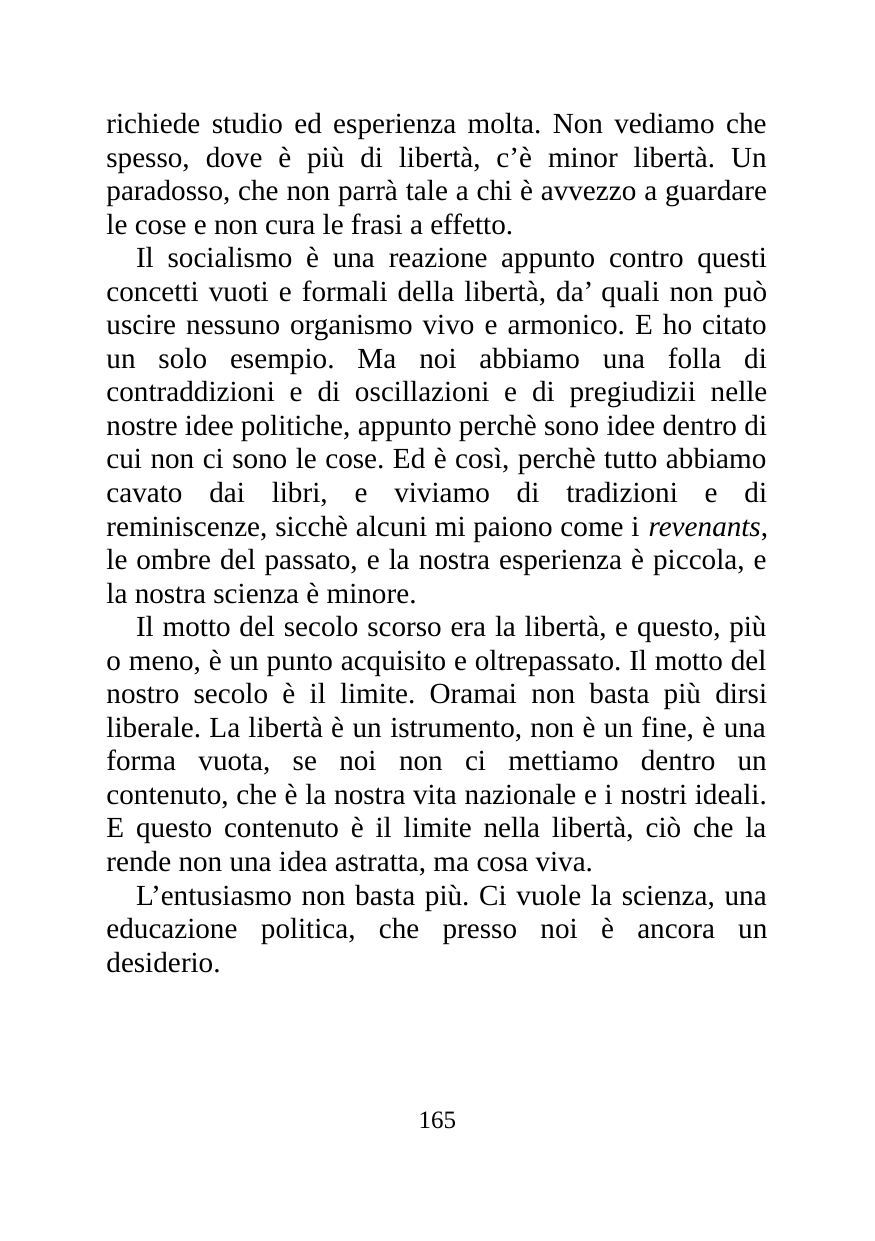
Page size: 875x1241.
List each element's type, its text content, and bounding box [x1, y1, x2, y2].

text Il motto del secolo scorso era la libertà, e questo, più o meno, è un punto acquisito e oltrepassato. Il motto del nostro secolo è il limite. Oramai non basta più dirsi liberale. La libertà è un istrumento, non è un fine, è una forma vuota, se noi non ci mettiamo dentro un contenuto, che è la nostra vita nazionale e i nostri ideali. E questo contenuto è il limite nella libertà, ciò che la rende non una idea astratta, ma cosa viva. [106, 609, 768, 878]
text richiede studio ed esperienza molta. Non vediamo che spesso, dove è più di libertà, c’è minor libertà. Un paradosso, che non parrà tale a chi è avvezzo a guardare le cose e non cura le frasi a effetto. [106, 106, 768, 240]
text Il socialismo è una reazione appunto contro questi concetti vuoti e formali della libertà, da’ quali non può uscire nessuno organismo vivo e armonico. E ho citato un solo esempio. Ma noi abbiamo una folla di contraddizioni e di oscillazioni e di pregiudizii nelle nostre idee politiche, appunto perchè sono idee dentro di cui non ci sono le cose. Ed è così, perchè tutto abbiamo cavato dai libri, e viviamo di tradizioni e di reminiscenze, sicchè alcuni mi paiono come i revenants, le ombre del passato, e la nostra esperienza è piccola, e la nostra scienza è minore. [106, 240, 768, 609]
text L’entusiasmo non basta più. Ci vuole la scienza, una educazione politica, che presso noi è ancora un desiderio. [106, 878, 768, 978]
